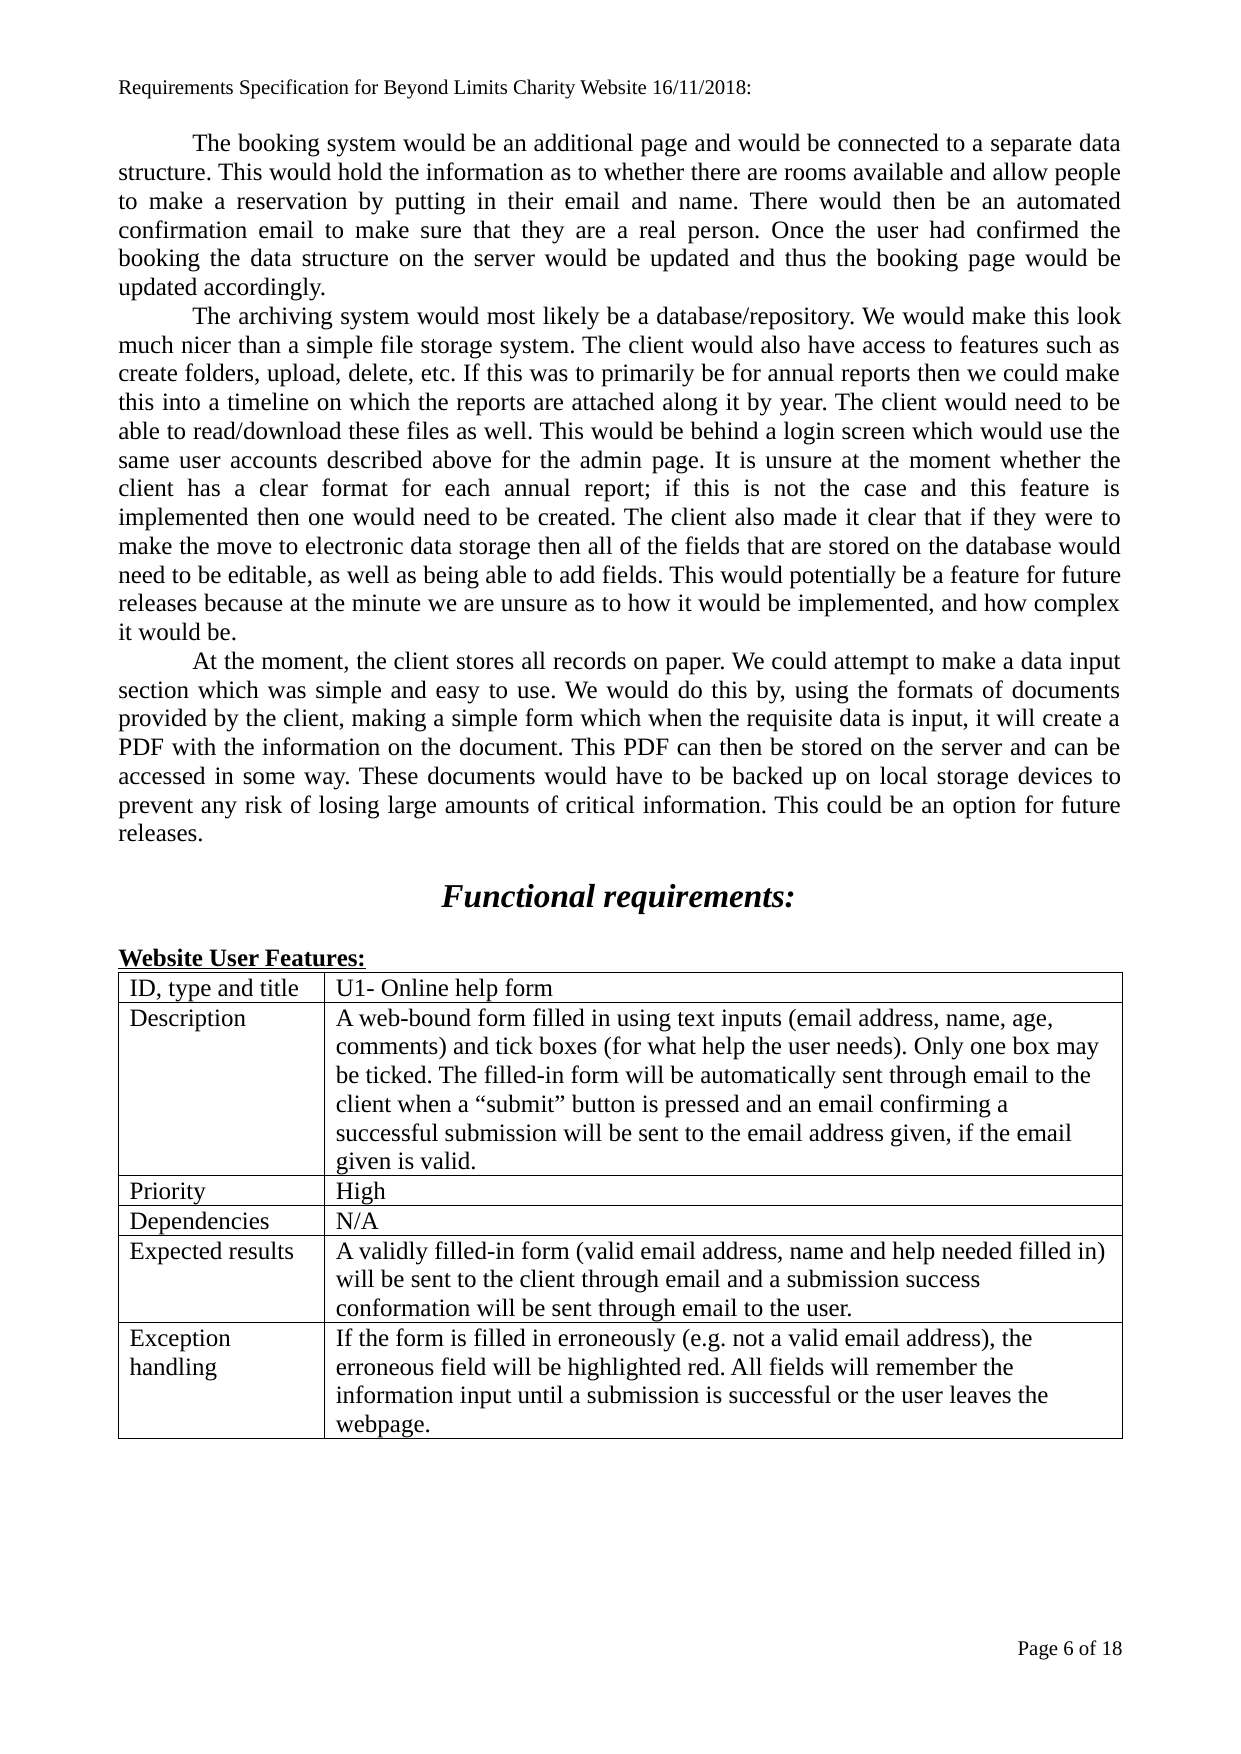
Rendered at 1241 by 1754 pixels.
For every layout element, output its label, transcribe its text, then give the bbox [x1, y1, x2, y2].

table_header ID, type and title [119, 973, 324, 1002]
table_cell If the form is filled in erroneously (e.g. not a valid email address), the erroneous field will be highlighted red. All fields will remember the information input until a submission is successful or the user leaves the webpage. [325, 1323, 1122, 1438]
table_header U1- Online help form [325, 973, 1122, 1002]
table_cell Priority [119, 1176, 324, 1205]
table_cell A web-bound form filled in using text inputs (email address, name, age, comments) and tick boxes (for what help the user needs). Only one box may be ticked. The filled-in form will be automatically sent through email to the client when a “submit” button is pressed and an email confirming a successful submission will be sent to the email address given, if the email given is valid. [325, 1003, 1122, 1175]
table_cell Dependencies [119, 1206, 324, 1235]
table_cell N/A [325, 1206, 1122, 1235]
text Functional requirements: [118, 876, 1122, 914]
table_cell Expected results [119, 1236, 324, 1322]
text Website User Features: [118, 943, 1122, 972]
text At the moment, the client stores all records on paper. We could attempt to make a data input section which was simple and easy to use. We would do this by, using the formats of documents provided by the client, making a simple form which when the requisite data is input, it will create a PDF with the information on the document. This PDF can then be stored on the server and can be accessed in some way. These documents would have to be backed up on local storage devices to prevent any risk of losing large amounts of critical information. This could be an option for future releases. [118, 646, 1122, 847]
text The booking system would be an additional page and would be connected to a separate data structure. This would hold the information as to whether there are rooms available and allow people to make a reservation by putting in their email and name. There would then be an automated confirmation email to make sure that they are a real person. Once the user had confirmed the booking the data structure on the server would be updated and thus the booking page would be updated accordingly. [118, 128, 1122, 301]
table_cell A validly filled-in form (valid email address, name and help needed filled in) will be sent to the client through email and a submission success conformation will be sent through email to the user. [325, 1236, 1122, 1322]
table_cell Exception handling [119, 1323, 324, 1438]
table_cell Description [119, 1003, 324, 1175]
table_cell High [325, 1176, 1122, 1205]
text The archiving system would most likely be a database/repository. We would make this look much nicer than a simple file storage system. The client would also have access to features such as create folders, upload, delete, etc. If this was to primarily be for annual reports then we could make this into a timeline on which the reports are attached along it by year. The client would need to be able to read/download these files as well. This would be behind a login screen which would use the same user accounts described above for the admin page. It is unsure at the moment whether the client has a clear format for each annual report; if this is not the case and this feature is implemented then one would need to be created. The client also made it clear that if they were to make the move to electronic data storage then all of the fields that are stored on the database would need to be editable, as well as being able to add fields. This would potentially be a feature for future releases because at the minute we are unsure as to how it would be implemented, and how complex it would be. [118, 301, 1122, 646]
